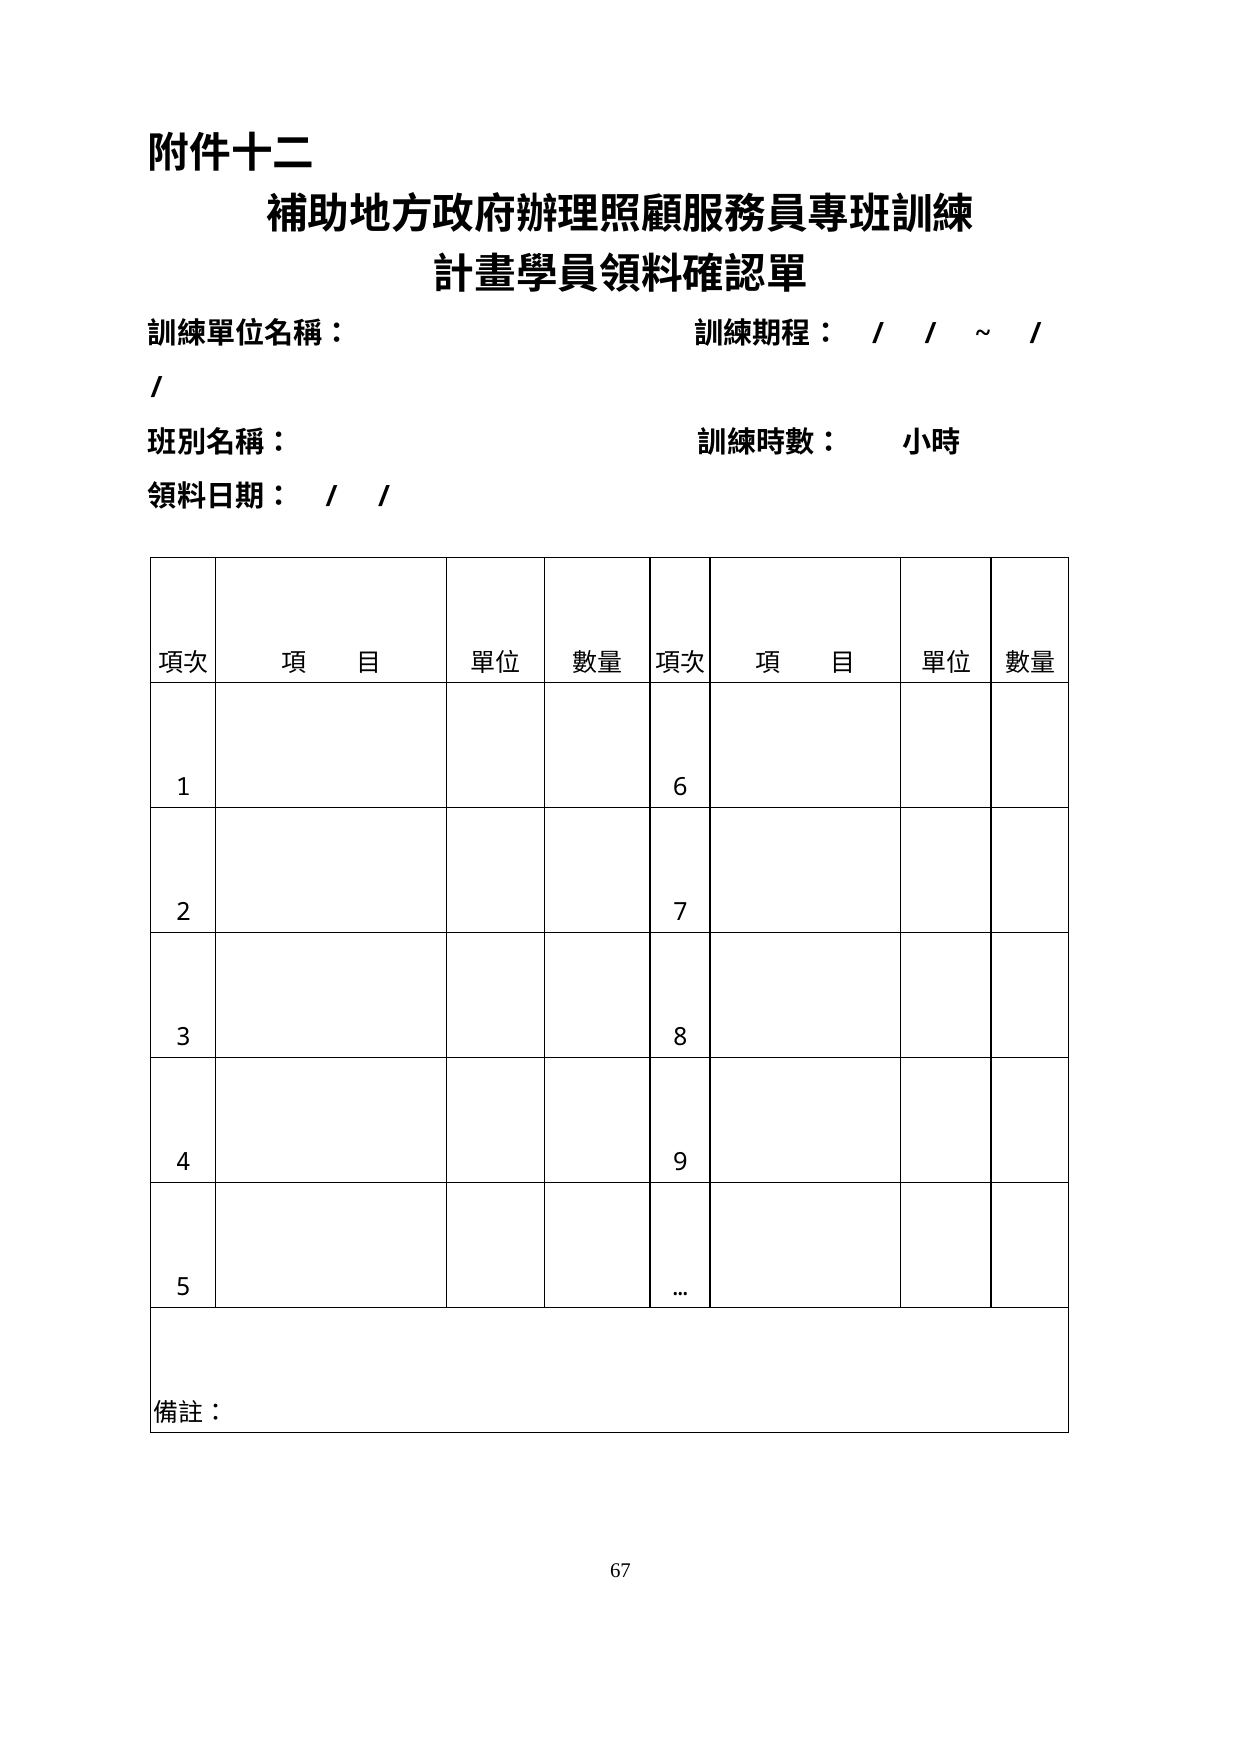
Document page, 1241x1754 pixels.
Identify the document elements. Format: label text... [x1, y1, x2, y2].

table_cell [711, 683, 900, 807]
table_cell [545, 1058, 649, 1182]
table_cell 5 [151, 1183, 215, 1307]
table_header 項次 [151, 558, 215, 682]
table_cell [447, 1058, 544, 1182]
table_cell [711, 933, 900, 1057]
table_cell [447, 933, 544, 1057]
table_cell [901, 933, 990, 1057]
table_cell [545, 1183, 649, 1307]
table_cell [711, 1058, 900, 1182]
table_cell [711, 808, 900, 932]
table_cell 4 [151, 1058, 215, 1182]
table_cell [447, 683, 544, 807]
table_cell [992, 683, 1068, 807]
table_cell [545, 808, 649, 932]
table_cell [216, 808, 446, 932]
table_header 項 目 [216, 558, 446, 682]
table_cell [992, 808, 1068, 932]
table_cell [545, 683, 649, 807]
table_header 項 目 [711, 558, 900, 682]
table_cell 備註： [151, 1308, 1068, 1432]
table_cell [901, 1058, 990, 1182]
table_cell 7 [651, 808, 709, 932]
text 附件十二 [148, 119, 1092, 180]
text 班別名稱： 訓練時數： 小時 [148, 409, 1092, 463]
text 訓練單位名稱： 訓練期程： / / ~ / / [148, 300, 1092, 409]
table_cell 1 [151, 683, 215, 807]
table_cell [901, 683, 990, 807]
table_cell [992, 1058, 1068, 1182]
table_cell [216, 683, 446, 807]
table_cell [447, 808, 544, 932]
table_cell [992, 1183, 1068, 1307]
table_header 項次 [651, 558, 709, 682]
table_cell [901, 1183, 990, 1307]
table_cell [216, 933, 446, 1057]
table_header 單位 [447, 558, 544, 682]
table_cell … [651, 1183, 709, 1307]
text 計畫學員領料確認單 [148, 240, 1092, 300]
table_header 單位 [901, 558, 990, 682]
table_cell 6 [651, 683, 709, 807]
table_cell [992, 933, 1068, 1057]
text 補助地方政府辦理照顧服務員專班訓練 [148, 180, 1092, 240]
table_cell 2 [151, 808, 215, 932]
text 領料日期： / / [148, 463, 976, 517]
table_header 數量 [992, 558, 1068, 682]
table_cell [216, 1058, 446, 1182]
table_cell 9 [651, 1058, 709, 1182]
table_cell [901, 808, 990, 932]
table_cell [545, 933, 649, 1057]
table_cell 8 [651, 933, 709, 1057]
table_cell 3 [151, 933, 215, 1057]
table_header 數量 [545, 558, 649, 682]
table_cell [447, 1183, 544, 1307]
table_cell [216, 1183, 446, 1307]
table_cell [711, 1183, 900, 1307]
